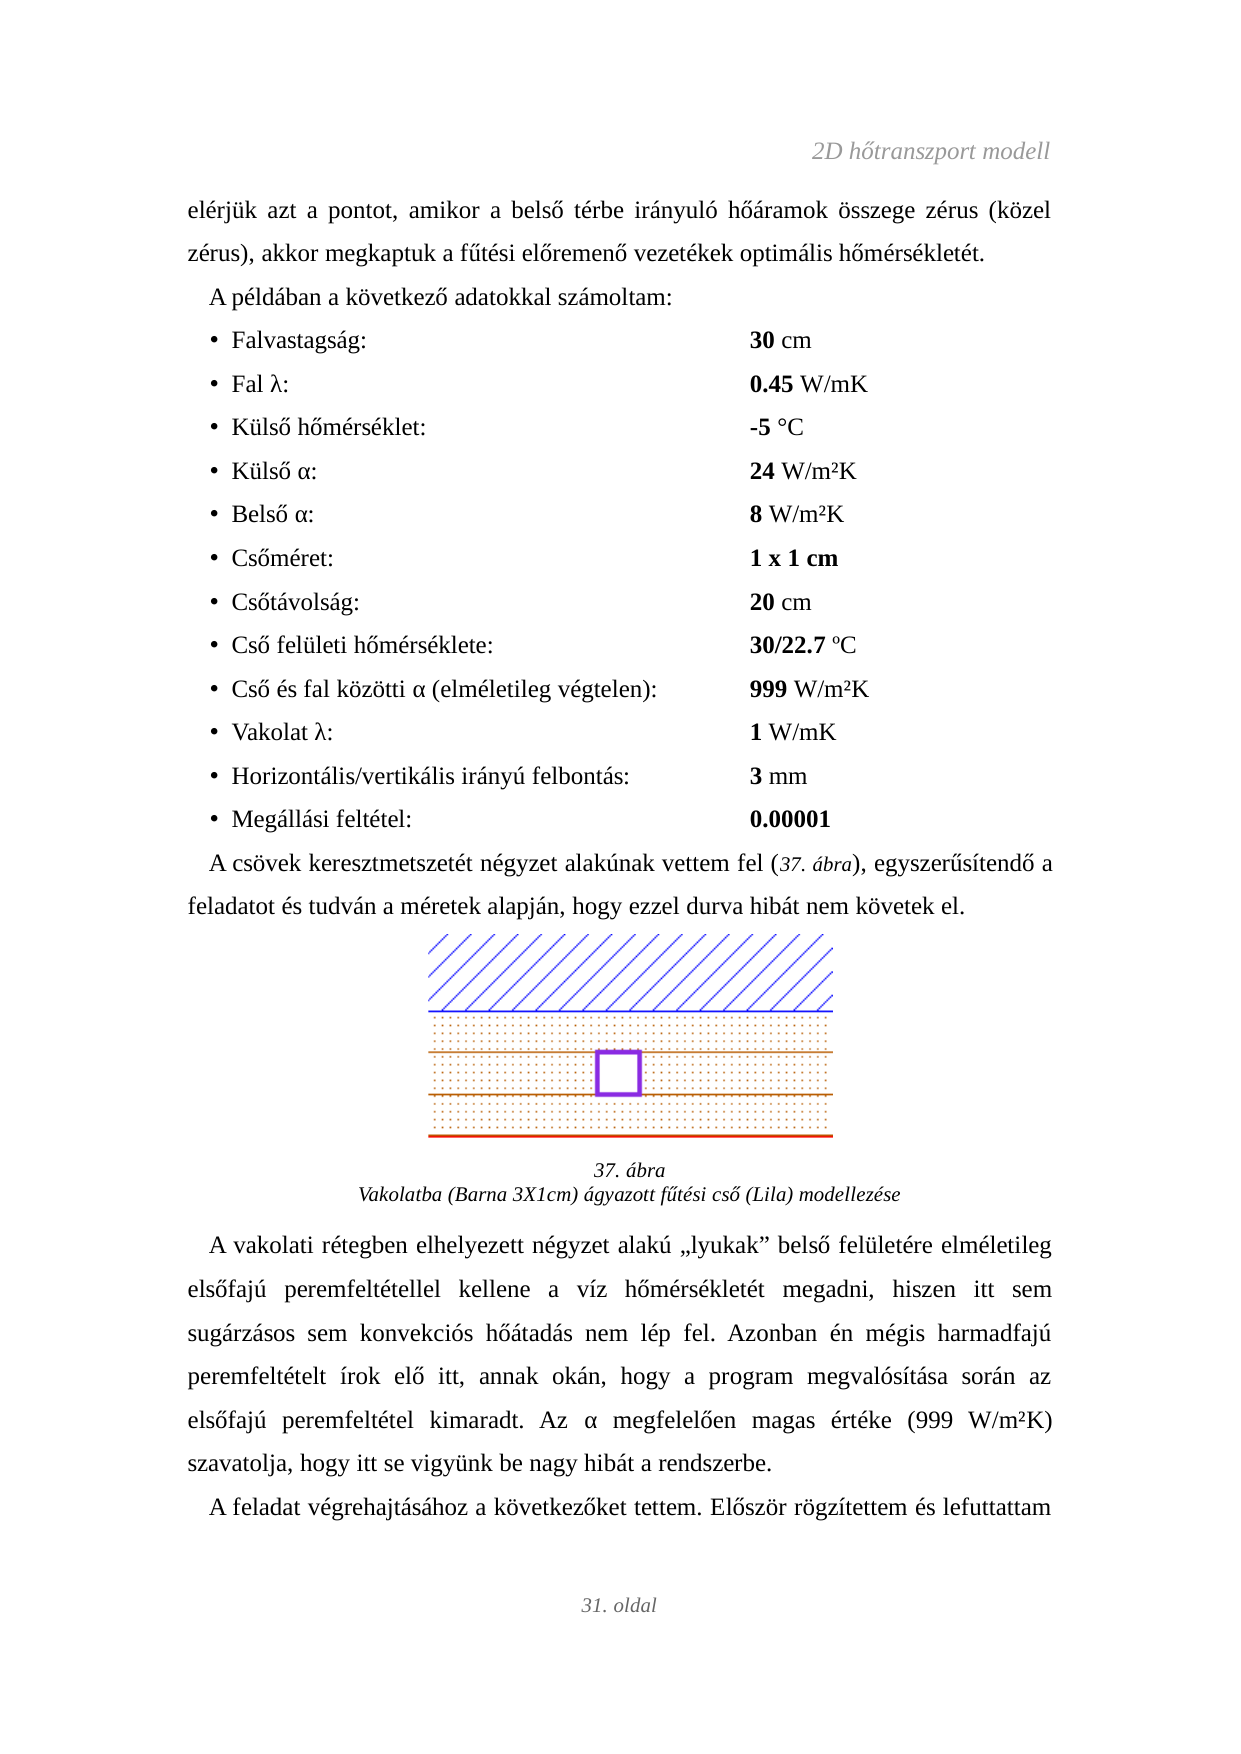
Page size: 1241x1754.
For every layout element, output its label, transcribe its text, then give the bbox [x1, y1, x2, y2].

text A vakolati rétegben elhelyezett négyzet alakú „lyukak” belső felületére elméletileg elsőfajú peremfeltétellel kellene a víz hőmérsékletét megadni, hiszen itt sem sugárzásos sem konvekciós hőátadás nem lép fel. Azonban én mégis harmadfajú peremfeltételt írok elő itt, annak okán, hogy a program megvalósítása során az elsőfajú peremfeltétel kimaradt. Az α megfelelően magas értéke (999 W/m²K) szavatolja, hogy itt se vigyünk be nagy hibát a rendszerbe. [187, 1230, 1053, 1477]
list Cső és fal közötti α (elméletileg végtelen): 999 W/m²K [210, 673, 1053, 702]
list Fal λ: 0.45 W/mK [210, 369, 1053, 398]
text A példában a következő adatokkal számoltam: [187, 282, 1053, 311]
text 37. ábra [187, 1158, 1053, 1182]
text A feladat végrehajtásához a következőket tettem. Először rögzítettem és lefuttattam [187, 1492, 1053, 1521]
text Vakolatba (Barna 3X1cm) ágyazott fűtési cső (Lila) modellezése [187, 1182, 1053, 1206]
text elérjük azt a pontot, amikor a belső térbe irányuló hőáramok összege zérus (közel zérus), akkor megkaptuk a fűtési előremenő vezetékek optimális hőmérsékletét. [187, 194, 1053, 267]
list Csőméret: 1 x 1 cm [210, 543, 1053, 572]
picture [428, 934, 833, 1144]
text A csövek keresztmetszetét négyzet alakúnak vettem fel (37. ábra), egyszerűsítendő a feladatot és tudván a méretek alapján, hogy ezzel durva hibát nem követek el. [187, 848, 1053, 920]
list Csőtávolság: 20 cm [210, 586, 1053, 615]
list Megállási feltétel: 0.00001 [210, 804, 1053, 833]
list Külső hőmérséklet: -5 °C [210, 412, 1053, 441]
list Belső α: 8 W/m²K [210, 499, 1053, 528]
list Horizontális/vertikális irányú felbontás: 3 mm [210, 761, 1053, 789]
list Falvastagság: 30 cm [210, 325, 1053, 354]
list Vakolat λ: 1 W/mK [210, 717, 1053, 746]
list Külső α: 24 W/m²K [210, 456, 1053, 485]
list Cső felületi hőmérséklete: 30/22.7 ºC [210, 630, 1053, 659]
